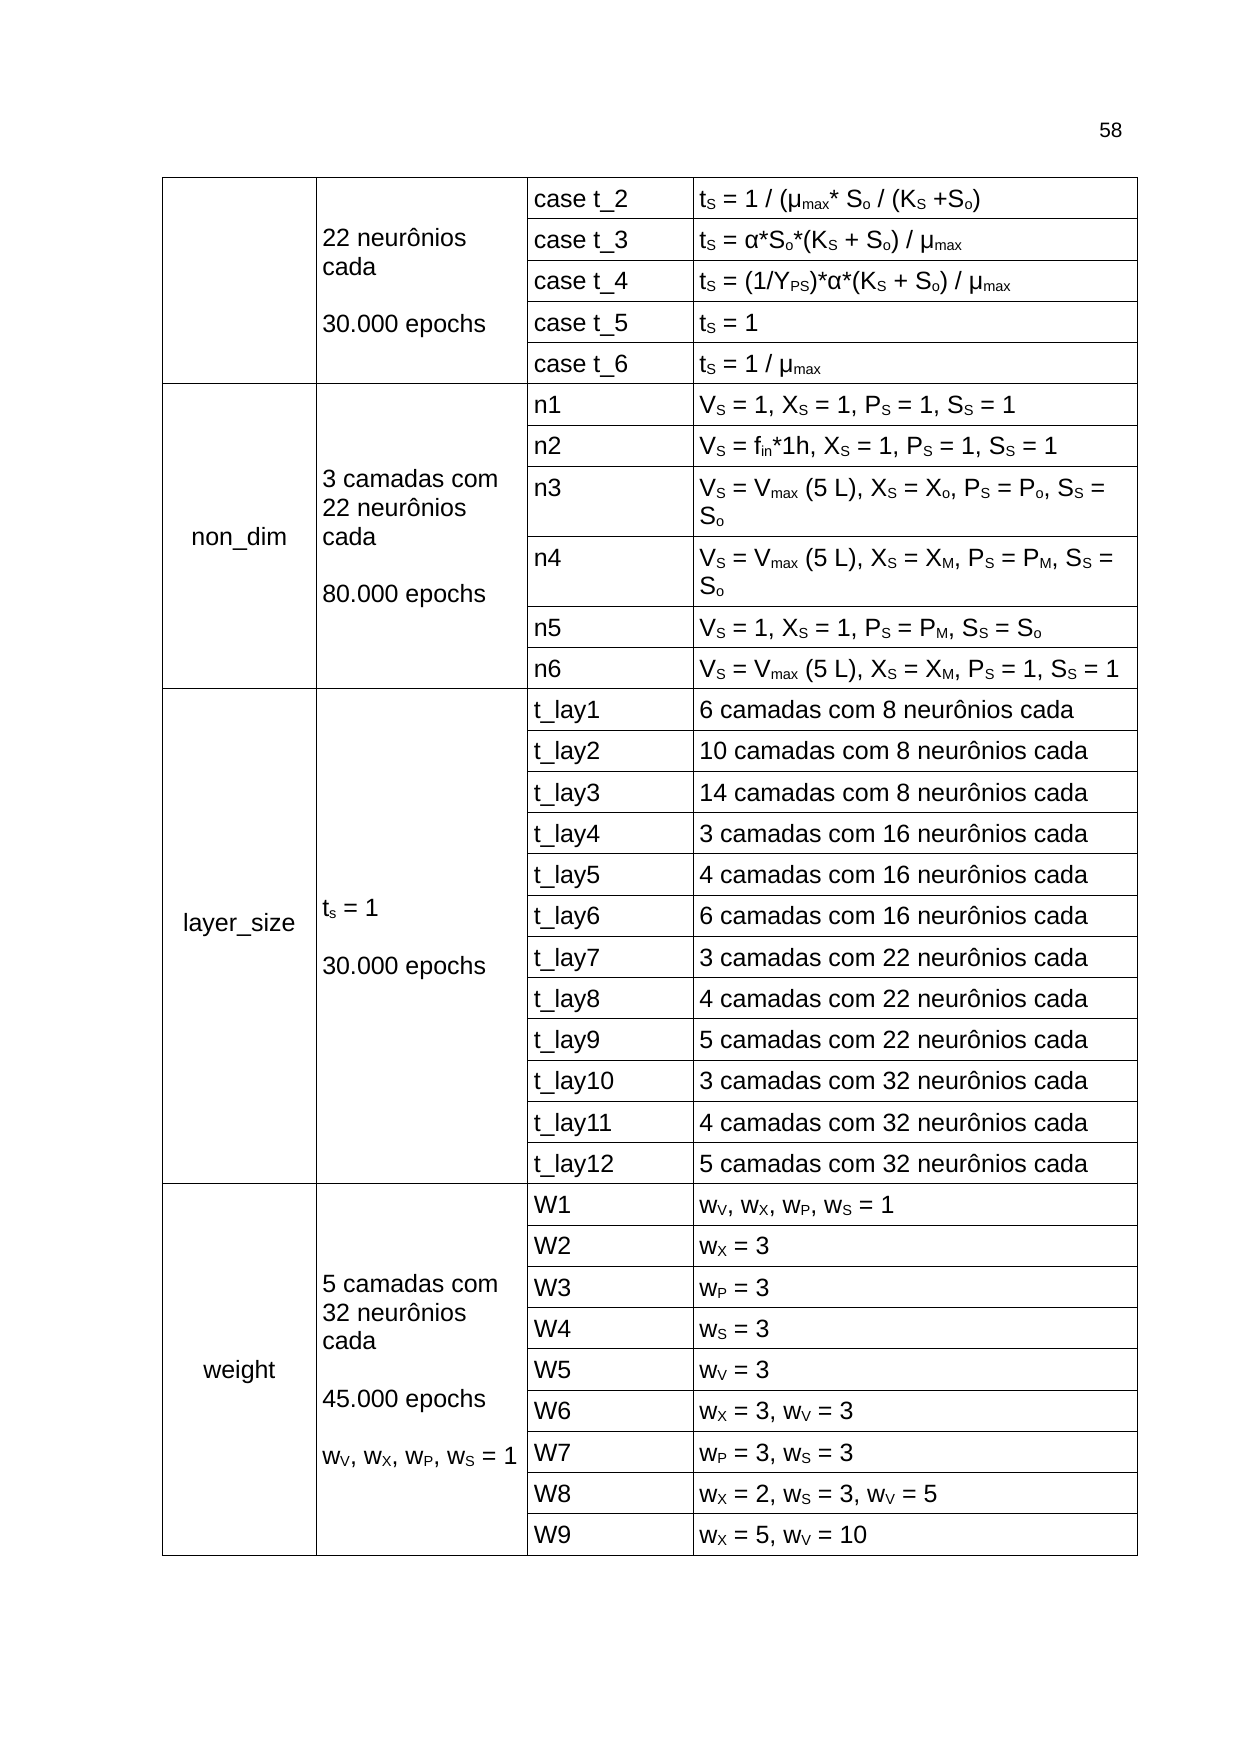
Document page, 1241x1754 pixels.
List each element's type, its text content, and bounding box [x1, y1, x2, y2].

table_cell wP = 3 [694, 1267, 1137, 1307]
table_cell VS = Vmax (5 L), XS = XM, PS = PM, SS = So [694, 537, 1137, 606]
table_cell tS = α*So*(KS + So) / μmax [694, 219, 1137, 259]
table_cell 6 camadas com 16 neurônios cada [694, 896, 1137, 936]
table_cell W4 [528, 1308, 693, 1348]
table_cell t_lay11 [528, 1102, 693, 1142]
table_cell case t_6 [528, 343, 693, 383]
table_cell t_lay3 [528, 772, 693, 812]
table_cell wV = 3 [694, 1349, 1137, 1389]
table_cell wV, wX, wP, wS = 1 [694, 1184, 1137, 1224]
table_cell t_lay6 [528, 896, 693, 936]
table_cell 3 camadas com 32 neurônios cada [694, 1061, 1137, 1101]
table_cell t_lay1 [528, 689, 693, 729]
table_cell 5 camadas com 32 neurônios cada [694, 1143, 1137, 1183]
table_cell t_lay7 [528, 937, 693, 977]
table_cell t_lay5 [528, 854, 693, 894]
table_cell VS = 1, XS = 1, PS = 1, SS = 1 [694, 384, 1137, 424]
table_cell t_lay8 [528, 978, 693, 1018]
table_cell 10 camadas com 8 neurônios cada [694, 731, 1137, 771]
table_cell W1 [528, 1184, 693, 1224]
table_cell case t_2 [528, 178, 693, 218]
table_cell VS = fin*1h, XS = 1, PS = 1, SS = 1 [694, 426, 1137, 466]
table_cell 3 camadas com 22 neurônios cada [694, 937, 1137, 977]
table_cell 3 camadas com 16 neurônios cada [694, 813, 1137, 853]
table_cell case t_5 [528, 302, 693, 342]
table_cell n4 [528, 537, 693, 606]
table_cell W5 [528, 1349, 693, 1389]
table_cell tS = 1 / (μmax* So / (KS +So) [694, 178, 1137, 218]
table_cell 6 camadas com 8 neurônios cada [694, 689, 1137, 729]
table_cell wX = 2, wS = 3, wV = 5 [694, 1473, 1137, 1513]
table_cell layer_size [163, 689, 316, 1183]
table_cell wP = 3, wS = 3 [694, 1432, 1137, 1472]
table_cell W6 [528, 1391, 693, 1431]
table_cell t_lay9 [528, 1019, 693, 1059]
table_cell t_lay2 [528, 731, 693, 771]
table_cell tS = (1/YPS)*α*(KS + So) / μmax [694, 261, 1137, 301]
table_cell W2 [528, 1226, 693, 1266]
table_cell 4 camadas com 16 neurônios cada [694, 854, 1137, 894]
table_cell n3 [528, 467, 693, 536]
table_cell wS = 3 [694, 1308, 1137, 1348]
table_cell weight [163, 1184, 316, 1554]
table_cell 5 camadas com 32 neurônios cada 45.000 epochs wV, wX, wP, wS = 1 [317, 1184, 527, 1554]
table_cell case t_4 [528, 261, 693, 301]
table_cell 22 neurônios cada 30.000 epochs [317, 178, 527, 383]
table_cell VS = 1, XS = 1, PS = PM, SS = So [694, 607, 1137, 647]
table_cell ts = 1 30.000 epochs [317, 689, 527, 1183]
table_cell 4 camadas com 32 neurônios cada [694, 1102, 1137, 1142]
table_cell 14 camadas com 8 neurônios cada [694, 772, 1137, 812]
table_cell tS = 1 [694, 302, 1137, 342]
table_cell 4 camadas com 22 neurônios cada [694, 978, 1137, 1018]
table_cell [163, 178, 316, 383]
table_cell n6 [528, 648, 693, 688]
table_cell W7 [528, 1432, 693, 1472]
table_cell t_lay10 [528, 1061, 693, 1101]
table_cell VS = Vmax (5 L), XS = Xo, PS = Po, SS = So [694, 467, 1137, 536]
table_cell n2 [528, 426, 693, 466]
table_cell n1 [528, 384, 693, 424]
table_cell non_dim [163, 384, 316, 688]
table_cell 5 camadas com 22 neurônios cada [694, 1019, 1137, 1059]
table_cell n5 [528, 607, 693, 647]
table_cell W3 [528, 1267, 693, 1307]
table_cell W9 [528, 1514, 693, 1554]
table_cell wX = 3 [694, 1226, 1137, 1266]
table_cell 3 camadas com 22 neurônios cada 80.000 epochs [317, 384, 527, 688]
table_cell t_lay4 [528, 813, 693, 853]
table_cell t_lay12 [528, 1143, 693, 1183]
table_cell W8 [528, 1473, 693, 1513]
table_cell wX = 3, wV = 3 [694, 1391, 1137, 1431]
table_cell case t_3 [528, 219, 693, 259]
table_cell tS = 1 / μmax [694, 343, 1137, 383]
table_cell wX = 5, wV = 10 [694, 1514, 1137, 1554]
table_cell VS = Vmax (5 L), XS = XM, PS = 1, SS = 1 [694, 648, 1137, 688]
